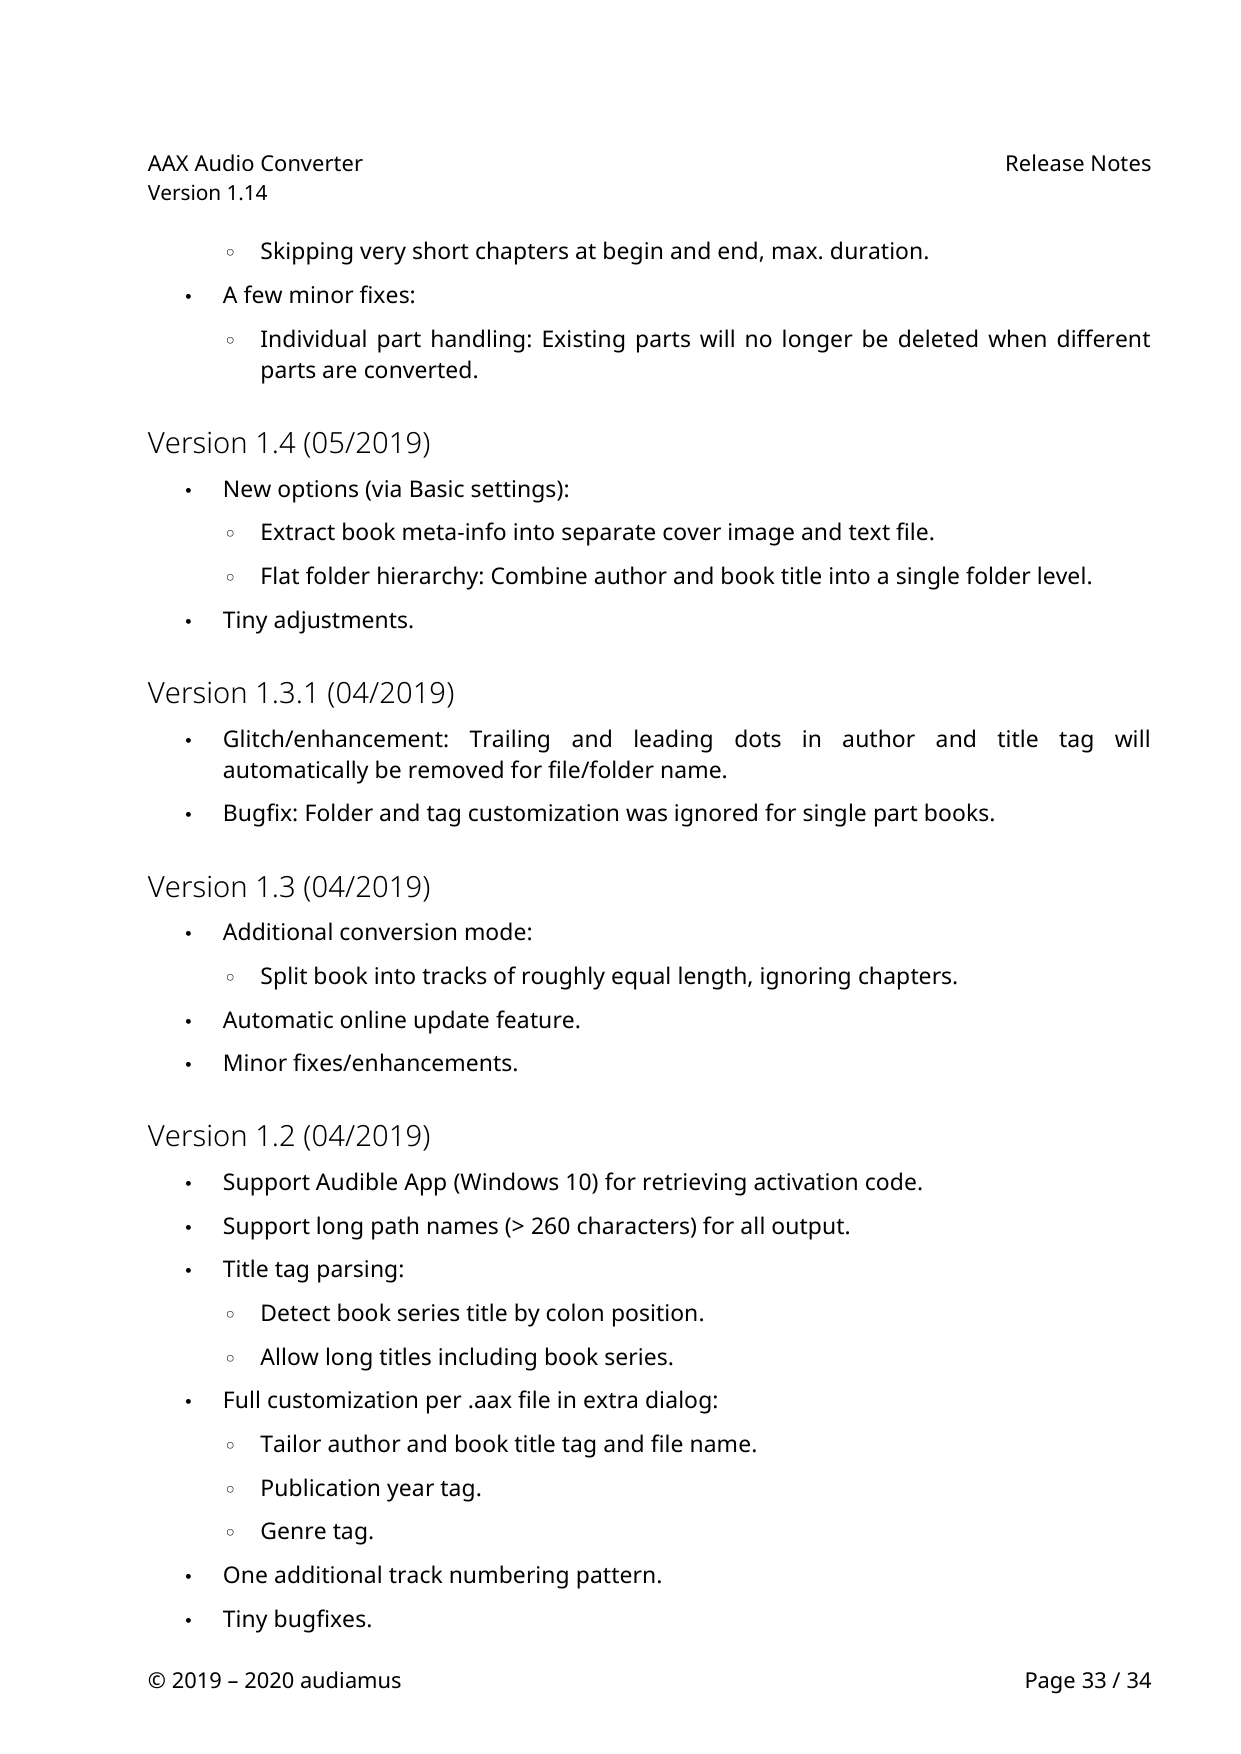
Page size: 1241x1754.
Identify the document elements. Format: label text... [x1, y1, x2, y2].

subtitle Version 1.2 (04/2019) [148, 1116, 1152, 1155]
list Split book into tracks of roughly equal length, ignoring chapters. [223, 960, 1152, 991]
list Additional conversion mode: [185, 916, 1152, 947]
list A few minor fixes: [185, 279, 1152, 310]
list Tailor author and book title tag and file name. [223, 1428, 1152, 1459]
list Support Audible App (Windows 10) for retrieving activation code. [185, 1166, 1152, 1197]
list Extract book meta-info into separate cover image and text file. [223, 516, 1152, 548]
subtitle Version 1.4 (05/2019) [148, 422, 1152, 462]
list Flat folder hierarchy: Combine author and book title into a single folder level. [223, 560, 1152, 591]
list Support long path names (> 260 characters) for all output. [185, 1210, 1152, 1241]
list One additional track numbering pattern. [185, 1559, 1152, 1590]
list Publication year tag. [223, 1472, 1152, 1503]
list Allow long titles including book series. [223, 1341, 1152, 1372]
list Full customization per .aax file in extra dialog: [185, 1384, 1152, 1416]
subtitle Version 1.3 (04/2019) [148, 866, 1152, 906]
list Bugfix: Folder and tag customization was ignored for single part books. [185, 797, 1152, 829]
list Genre tag. [223, 1515, 1152, 1546]
list Title tag parsing: [185, 1253, 1152, 1284]
list Tiny adjustments. [185, 604, 1152, 635]
list New options (via Basic settings): [185, 473, 1152, 504]
list Skipping very short chapters at begin and end, max. duration. [223, 235, 1152, 267]
subtitle Version 1.3.1 (04/2019) [148, 672, 1152, 712]
list Glitch/enhancement: Trailing and leading dots in author and title tag will automatically be removed for file/folder name. [185, 722, 1152, 785]
list Tiny bugfixes. [185, 1602, 1152, 1634]
list Automatic online update feature. [185, 1003, 1152, 1035]
list Minor fixes/enhancements. [185, 1047, 1152, 1078]
list Detect book series title by colon position. [223, 1297, 1152, 1328]
list Individual part handling: Existing parts will no longer be deleted when different parts are converted. [223, 323, 1152, 385]
